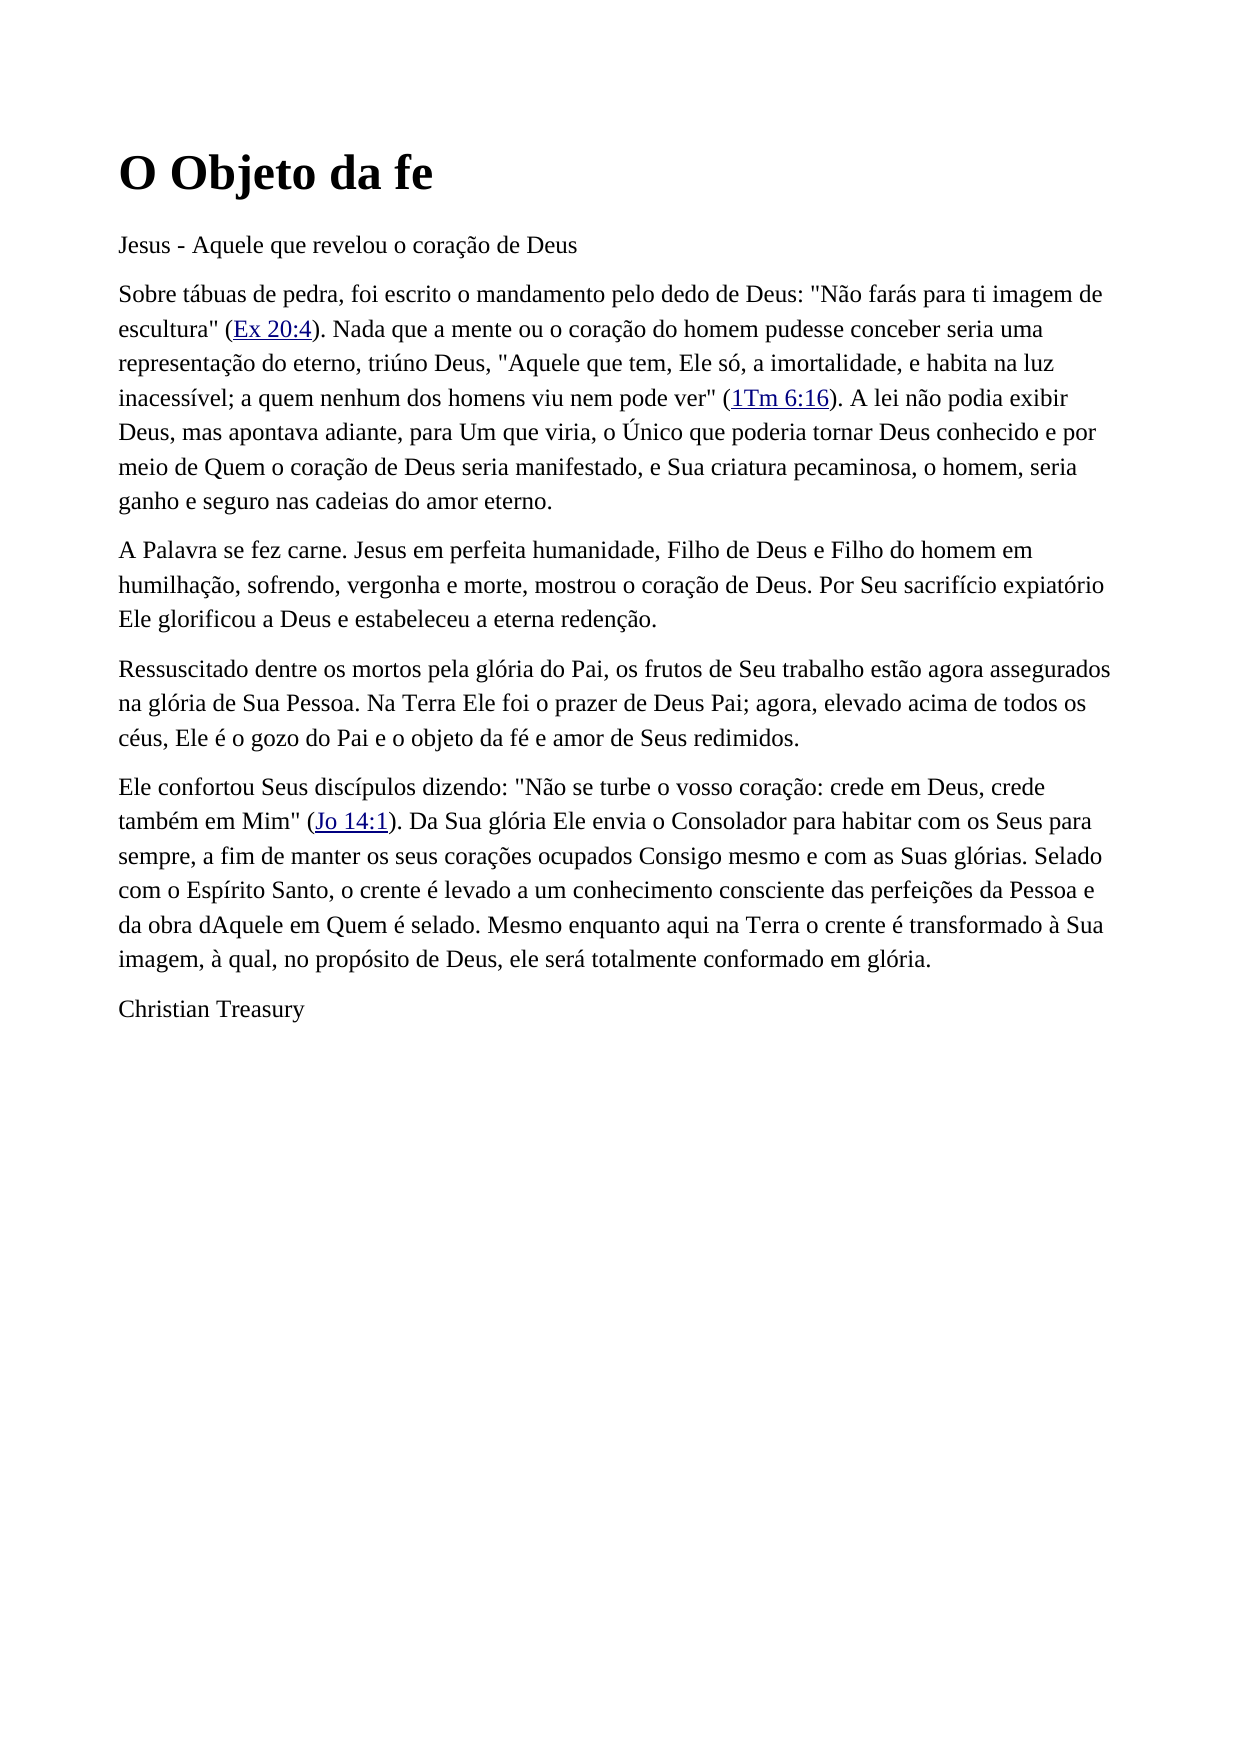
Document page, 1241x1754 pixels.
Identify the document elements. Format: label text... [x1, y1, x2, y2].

text Ele confortou Seus discípulos dizendo: "Não se turbe o vosso coração: crede em Deus, crede também em Mim" (Jo 14:1). Da Sua glória Ele envia o Consolador para habitar com os Seus para sempre, a fim de manter os seus corações ocupados Consigo mesmo e com as Suas glórias. Selado com o Espírito Santo, o crente é levado a um conhecimento consciente das perfeições da Pessoa e da obra dAquele em Quem é selado. Mesmo enquanto aqui na Terra o crente é transformado à Sua imagem, à qual, no propósito de Deus, ele será totalmente conformado em glória. [118, 772, 1122, 973]
text Christian Treasury [118, 994, 1122, 1022]
subtitle O Objeto da fe [118, 143, 1122, 201]
text Jesus - Aquele que revelou o coração de Deus [118, 230, 1122, 259]
text Sobre tábuas de pedra, foi escrito o mandamento pelo dedo de Deus: "Não farás para ti imagem de escultura" (Ex 20:4). Nada que a mente ou o coração do homem pudesse conceber seria uma representação do eterno, triúno Deus, "Aquele que tem, Ele só, a imortalidade, e habita na luz inacessível; a quem nenhum dos homens viu nem pode ver" (1Tm 6:16). A lei não podia exibir Deus, mas apontava adiante, para Um que viria, o Único que poderia tornar Deus conhecido e por meio de Quem o coração de Deus seria manifestado, e Sua criatura pecaminosa, o homem, seria ganho e seguro nas cadeias do amor eterno. [118, 279, 1122, 515]
text Ressuscitado dentre os mortos pela glória do Pai, os frutos de Seu trabalho estão agora assegurados na glória de Sua Pessoa. Na Terra Ele foi o prazer de Deus Pai; agora, elevado acima de todos os céus, Ele é o gozo do Pai e o objeto da fé e amor de Seus redimidos. [118, 654, 1122, 751]
text A Palavra se fez carne. Jesus em perfeita humanidade, Filho de Deus e Filho do homem em humilhação, sofrendo, vergonha e morte, mostrou o coração de Deus. Por Seu sacrifício expiatório Ele glorificou a Deus e estabeleceu a eterna redenção. [118, 536, 1122, 633]
